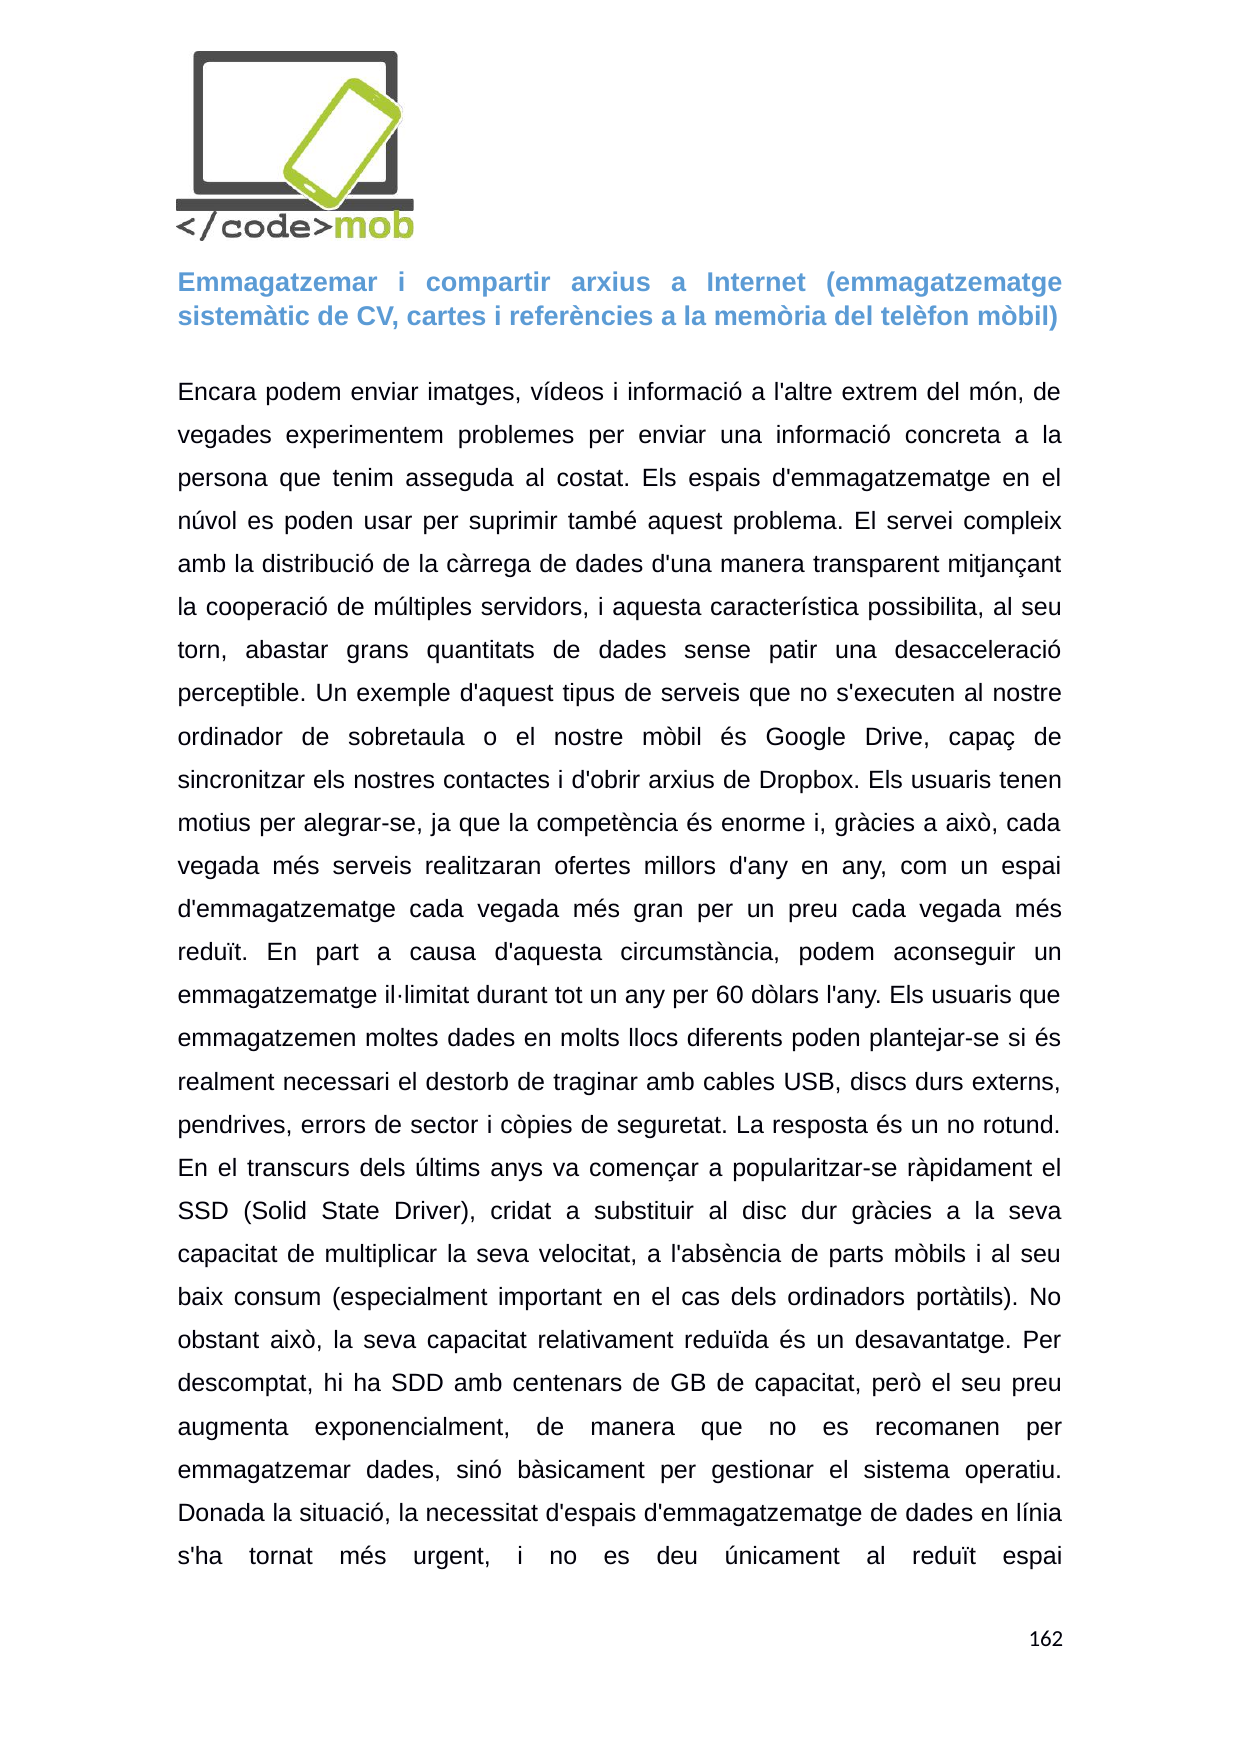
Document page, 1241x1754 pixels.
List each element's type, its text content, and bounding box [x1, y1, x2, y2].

picture [176, 51, 414, 241]
subtitle Emmagatzemar i compartir arxius a Internet (emmagatzematge sistemàtic de CV, cartes i referències a la memòria del telèfon mòbil) [177, 266, 1063, 331]
text Encara podem enviar imatges, vídeos i informació a l'altre extrem del món, de vegades experimentem problemes per enviar una informació concreta a la persona que tenim asseguda al costat. Els espais d'emmagatzematge en el núvol es poden usar per suprimir també aquest problema. El servei compleix amb la distribució de la càrrega de dades d'una manera transparent mitjançant la cooperació de múltiples servidors, i aquesta característica possibilita, al seu torn, abastar grans quantitats de dades sense patir una desacceleració perceptible. Un exemple d'aquest tipus de serveis que no s'executen al nostre ordinador de sobretaula o el nostre mòbil és Google Drive, capaç de sincronitzar els nostres contactes i d'obrir arxius de Dropbox. Els usuaris tenen motius per alegrar-se, ja que la competència és enorme i, gràcies a això, cada vegada més serveis realitzaran ofertes millors d'any en any, com un espai d'emmagatzematge cada vegada més gran per un preu cada vegada més reduït. En part a causa d'aquesta circumstància, podem aconseguir un emmagatzematge il·limitat durant tot un any per 60 dòlars l'any. Els usuaris que emmagatzemen moltes dades en molts llocs diferents poden plantejar-se si és realment necessari el destorb de traginar amb cables USB, discs durs externs, pendrives, errors de sector i còpies de seguretat. La resposta és un no rotund. En el transcurs dels últims anys va començar a popularitzar-se ràpidament el SSD (Solid State Driver), cridat a substituir al disc dur gràcies a la seva capacitat de multiplicar la seva velocitat, a l'absència de parts mòbils i al seu baix consum (especialment important en el cas dels ordinadors portàtils). No obstant això, la seva capacitat relativament reduïda és un desavantatge. Per descomptat, hi ha SDD amb centenars de GB de capacitat, però el seu preu augmenta exponencialment, de manera que no es recomanen per emmagatzemar dades, sinó bàsicament per gestionar el sistema operatiu. Donada la situació, la necessitat d'espais d'emmagatzematge de dades en línia s'ha tornat més urgent, i no es deu únicament al reduït espai [177, 376, 1063, 1569]
